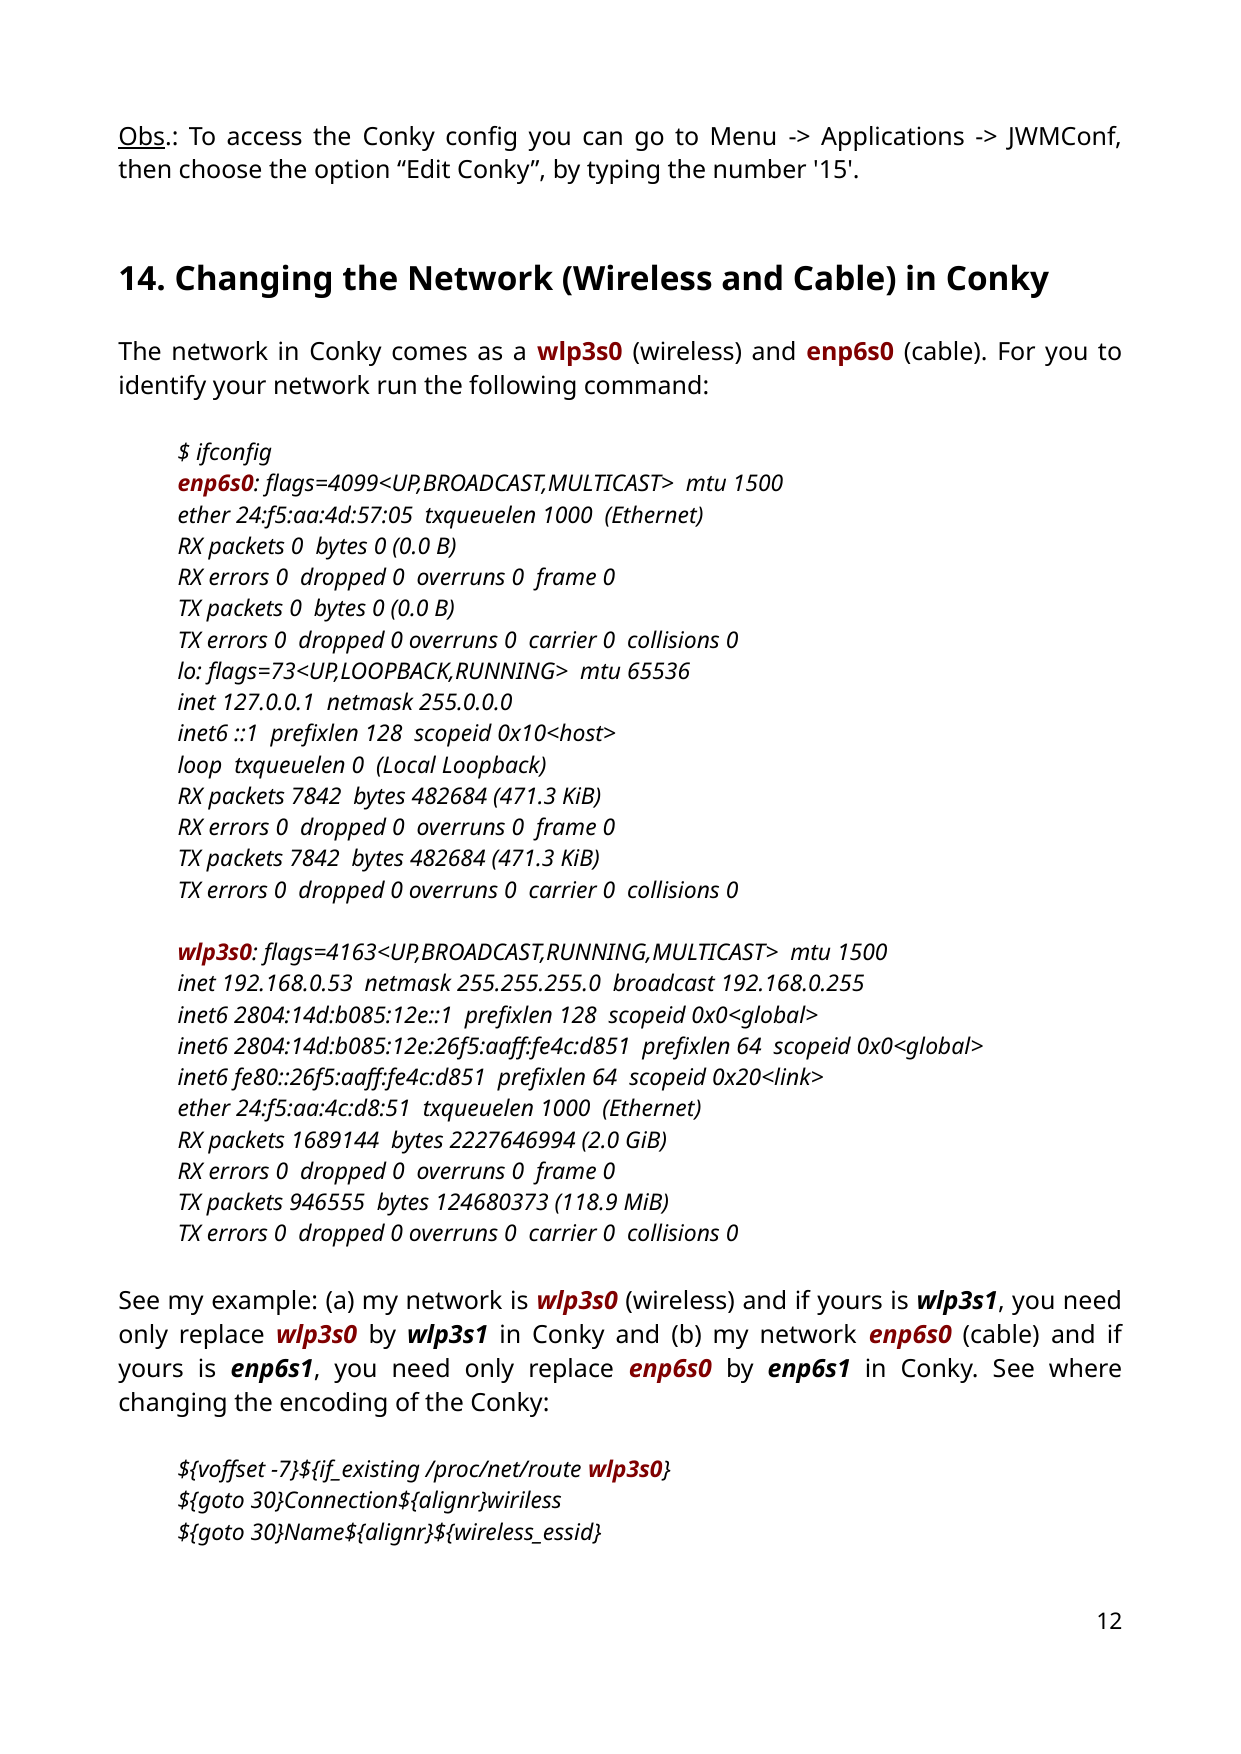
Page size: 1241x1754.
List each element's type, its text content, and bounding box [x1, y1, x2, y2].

text ${goto 30}Name${alignr}${wireless_essid} [177, 1515, 1122, 1547]
text ether 24:f5:aa:4d:57:05 txqueuelen 1000 (Ethernet) [177, 498, 1122, 530]
text TX errors 0 dropped 0 overruns 0 carrier 0 collisions 0 [177, 873, 1122, 905]
text RX errors 0 dropped 0 overruns 0 frame 0 [177, 1155, 1122, 1186]
text enp6s0: flags=4099<UP,BROADCAST,MULTICAST> mtu 1500 [177, 467, 1122, 498]
text $ ifconfig [177, 436, 1122, 467]
text RX packets 0 bytes 0 (0.0 B) [177, 530, 1122, 561]
text loop txqueuelen 0 (Local Loopback) [177, 748, 1122, 780]
text TX errors 0 dropped 0 overruns 0 carrier 0 collisions 0 [177, 623, 1122, 655]
text TX errors 0 dropped 0 overruns 0 carrier 0 collisions 0 [177, 1217, 1122, 1248]
text inet 127.0.0.1 netmask 255.0.0.0 [177, 686, 1122, 717]
text wlp3s0: flags=4163<UP,BROADCAST,RUNNING,MULTICAST> mtu 1500 [177, 936, 1122, 967]
text TX packets 0 bytes 0 (0.0 B) [177, 592, 1122, 623]
text ether 24:f5:aa:4c:d8:51 txqueuelen 1000 (Ethernet) [177, 1092, 1122, 1123]
text inet6 2804:14d:b085:12e::1 prefixlen 128 scopeid 0x0<global> [177, 998, 1122, 1030]
text RX errors 0 dropped 0 overruns 0 frame 0 [177, 811, 1122, 842]
text inet6 2804:14d:b085:12e:26f5:aaff:fe4c:d851 prefixlen 64 scopeid 0x0<global> [177, 1030, 1122, 1061]
text RX errors 0 dropped 0 overruns 0 frame 0 [177, 561, 1122, 592]
text RX packets 7842 bytes 482684 (471.3 KiB) [177, 780, 1122, 811]
text The network in Conky comes as a wlp3s0 (wireless) and enp6s0 (cable). For you to identify your network run the following command: [118, 334, 1122, 402]
text Obs.: To access the Conky config you can go to Menu -> Applications -> JWMConf, then choose the option “Edit Conky”, by typing the number '15'. [118, 118, 1122, 186]
subtitle 14. Changing the Network (Wireless and Cable) in Conky [118, 254, 1122, 300]
text TX packets 946555 bytes 124680373 (118.9 MiB) [177, 1186, 1122, 1217]
text inet6 fe80::26f5:aaff:fe4c:d851 prefixlen 64 scopeid 0x20<link> [177, 1061, 1122, 1092]
text inet 192.168.0.53 netmask 255.255.255.0 broadcast 192.168.0.255 [177, 967, 1122, 998]
text lo: flags=73<UP,LOOPBACK,RUNNING> mtu 65536 [177, 655, 1122, 686]
text See my example: (a) my network is wlp3s0 (wireless) and if yours is wlp3s1, you need only replace wlp3s0 by wlp3s1 in Conky and (b) my network enp6s0 (cable) and if yours is enp6s1, you need only replace enp6s0 by enp6s1 in Conky. See where changing the encoding of the Conky: [118, 1248, 1122, 1419]
text RX packets 1689144 bytes 2227646994 (2.0 GiB) [177, 1123, 1122, 1155]
text inet6 ::1 prefixlen 128 scopeid 0x10<host> [177, 717, 1122, 748]
text ${goto 30}Connection${alignr}wiriless [177, 1484, 1122, 1515]
text ${voffset -7}${if_existing /proc/net/route wlp3s0} [177, 1453, 1122, 1484]
text TX packets 7842 bytes 482684 (471.3 KiB) [177, 842, 1122, 873]
